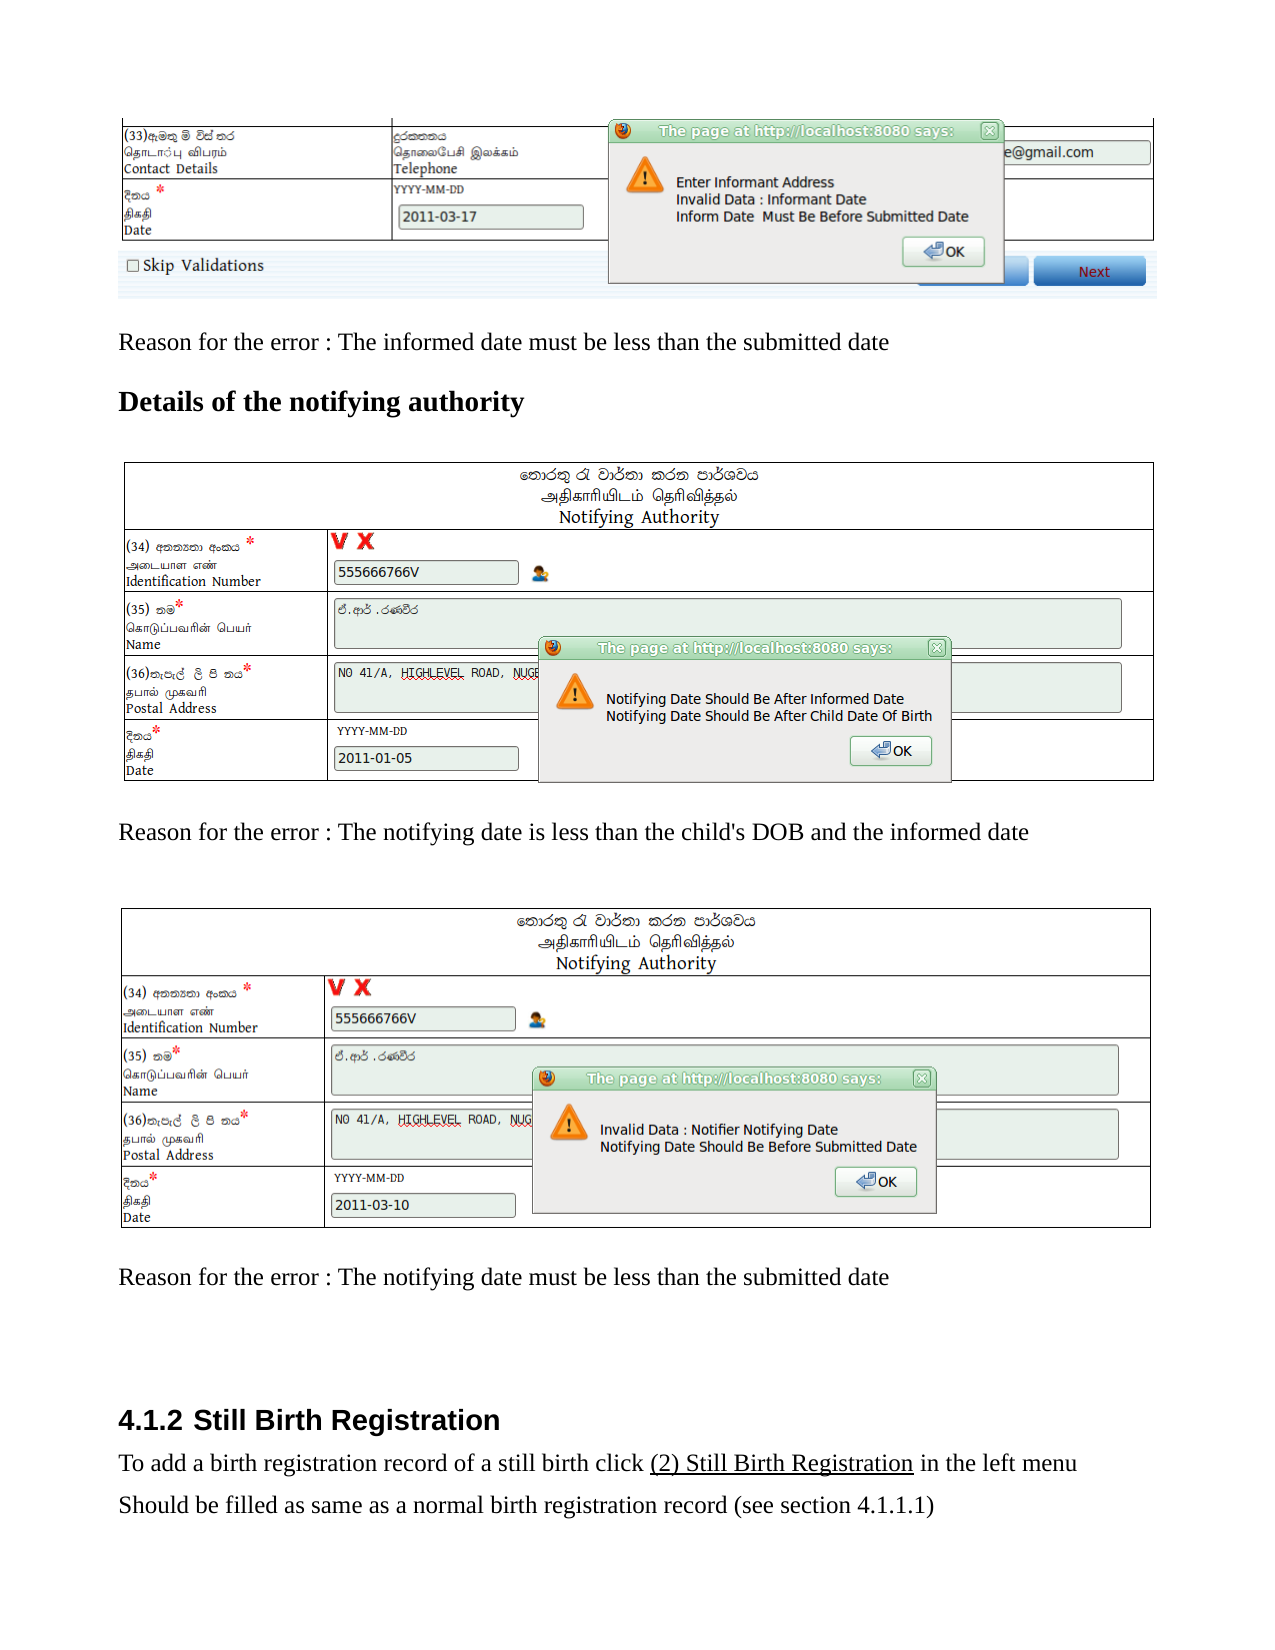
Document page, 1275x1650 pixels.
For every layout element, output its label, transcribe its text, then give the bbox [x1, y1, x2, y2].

text Reason for the error : The informed date must be less than the submitted date [118, 327, 1157, 356]
subtitle Still Birth Registration [118, 1402, 1157, 1436]
text Reason for the error : The notifying date is less than the child's DOB and the informed date [118, 817, 1157, 845]
picture [118, 902, 1157, 1234]
picture [118, 459, 1157, 788]
picture [118, 118, 1157, 299]
text Details of the notifying authority [118, 384, 1157, 418]
text Should be filled as same as a normal birth registration record (see section 4.1.1.1) [118, 1490, 1157, 1518]
text Reason for the error : The notifying date must be less than the submitted date [118, 1262, 1157, 1291]
text To add a birth registration record of a still birth click (2) Still Birth Registration in the left menu [118, 1448, 1157, 1477]
